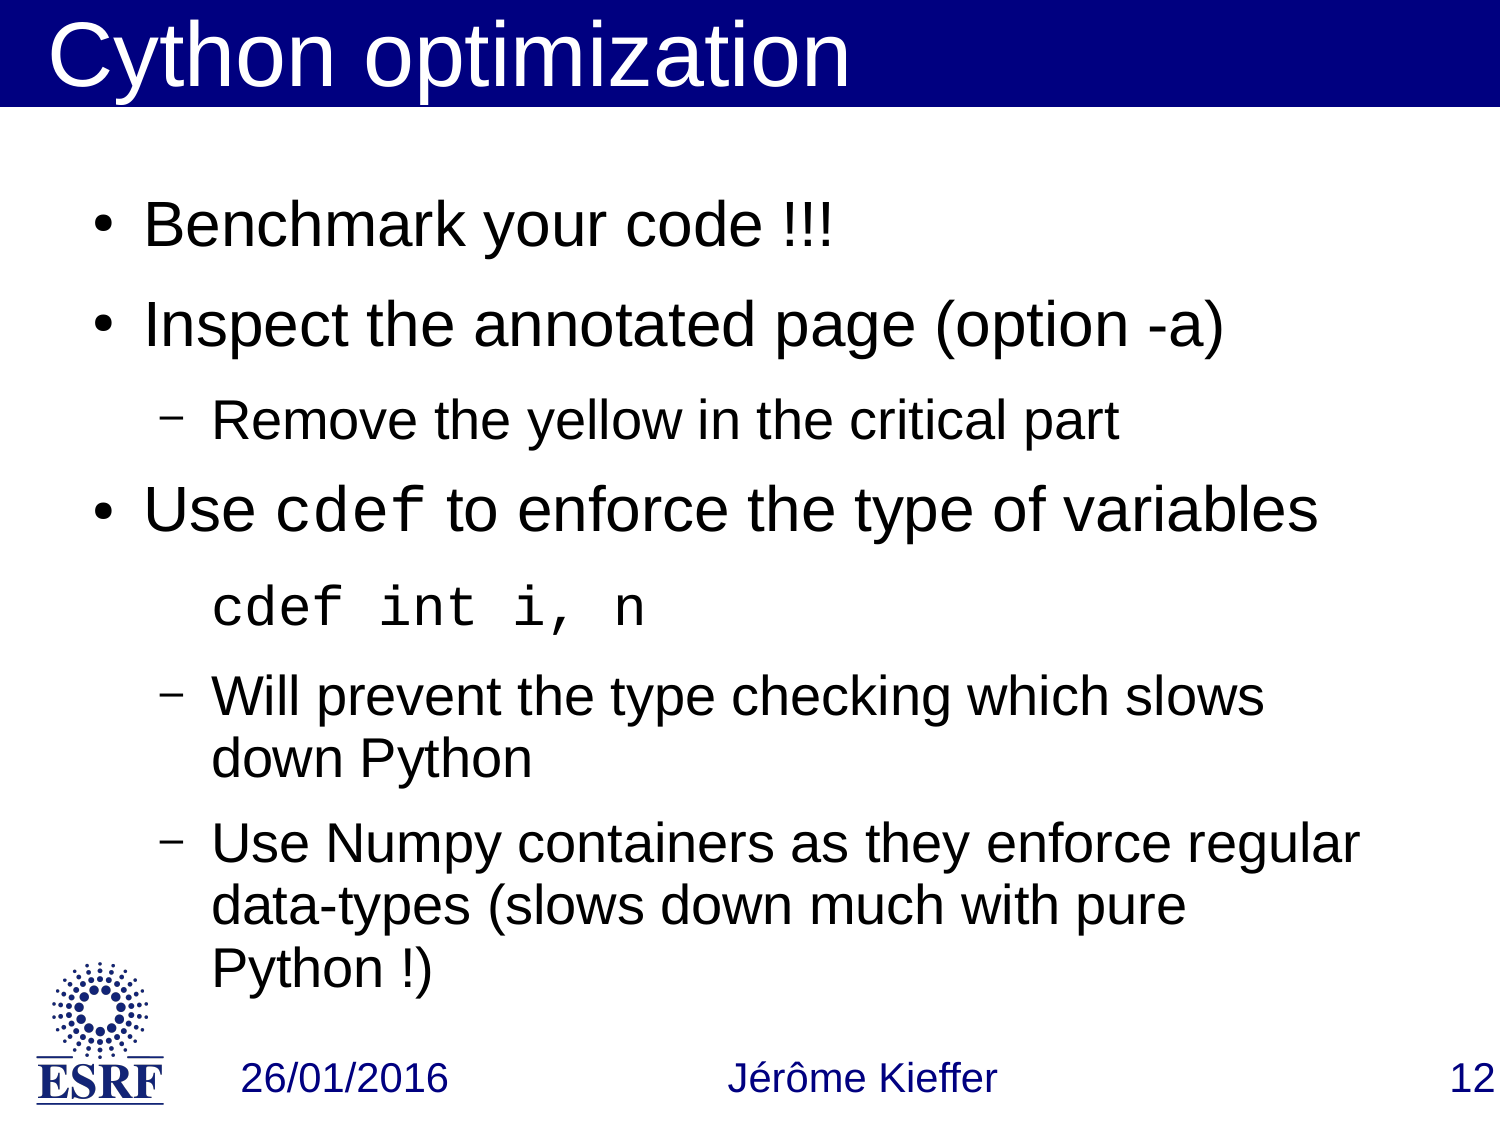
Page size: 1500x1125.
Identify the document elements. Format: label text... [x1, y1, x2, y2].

picture [29, 956, 171, 1111]
title Cython optimization [47, 3, 1500, 107]
list Benchmark your code !!! Inspect the annotated page (option -a) Remove the yellow in the critical part Use cdef to enforce the type of variables cdef int i, n Will prevent the type checking which slows down Python Use Numpy containers as they enforce regular data-types (slows down much with pure Python !) [75, 188, 1395, 1004]
